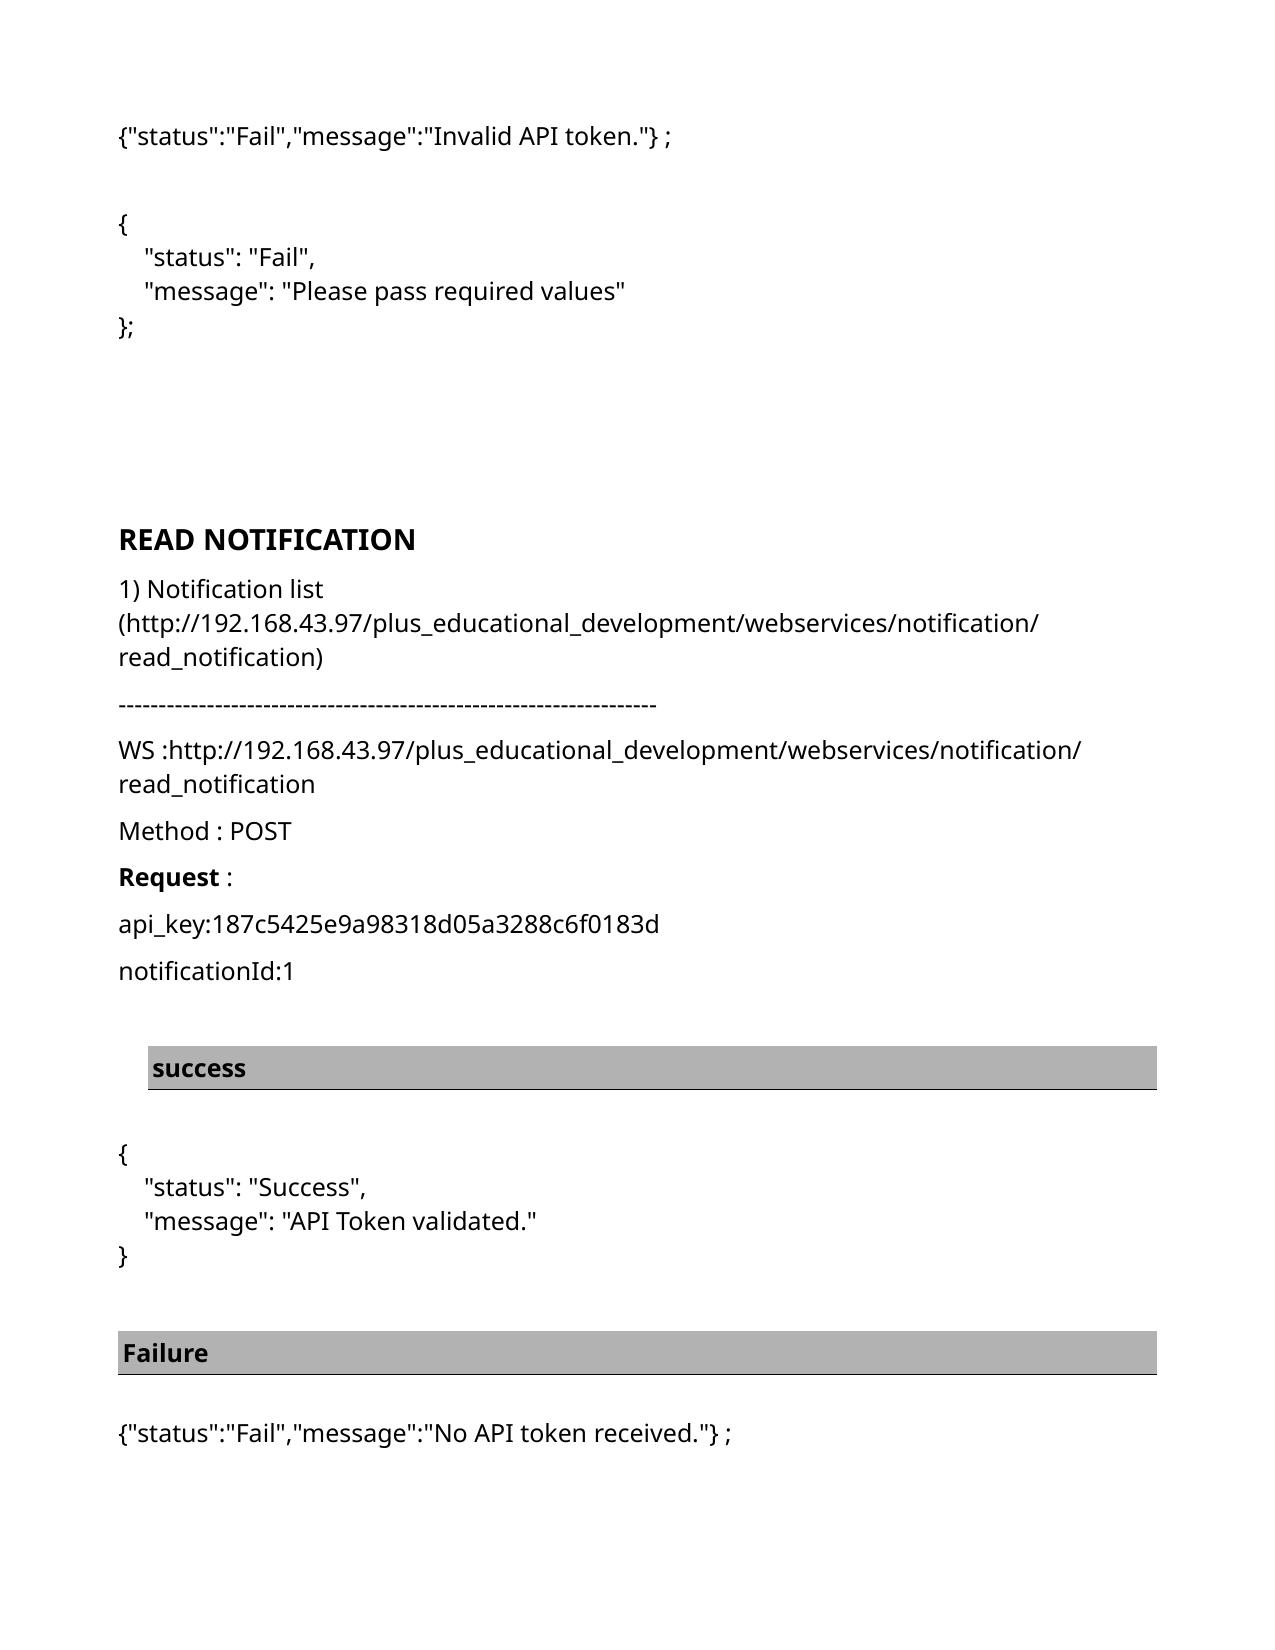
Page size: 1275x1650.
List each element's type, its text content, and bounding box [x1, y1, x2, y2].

text ------------------------------------------------------------------- [118, 686, 1157, 720]
subtitle read Notification [118, 519, 1157, 559]
text Method : POST [118, 813, 1157, 847]
text WS :http://192.168.43.97/plus_educational_development/webservices/notification/read_notification [118, 733, 1157, 801]
text {"status":"Fail","message":"Invalid API token."} ; [118, 118, 1157, 152]
text 1) Notification list (http://192.168.43.97/plus_educational_development/webservices/notification/read_notification) [118, 572, 1157, 674]
text { "status": "Fail", "message": "Please pass required values" }; [118, 206, 1157, 342]
text notificationId:1 [118, 953, 1157, 987]
text api_key:187c5425e9a98318d05a3288c6f0183d [118, 907, 1157, 941]
text {"status":"Fail","message":"No API token received."} ; [118, 1415, 1157, 1449]
text success [148, 1046, 1157, 1089]
text { "status": "Success", "message": "API Token validated." } [118, 1136, 1157, 1272]
text Failure [118, 1331, 1157, 1374]
text Request : [118, 860, 1157, 894]
